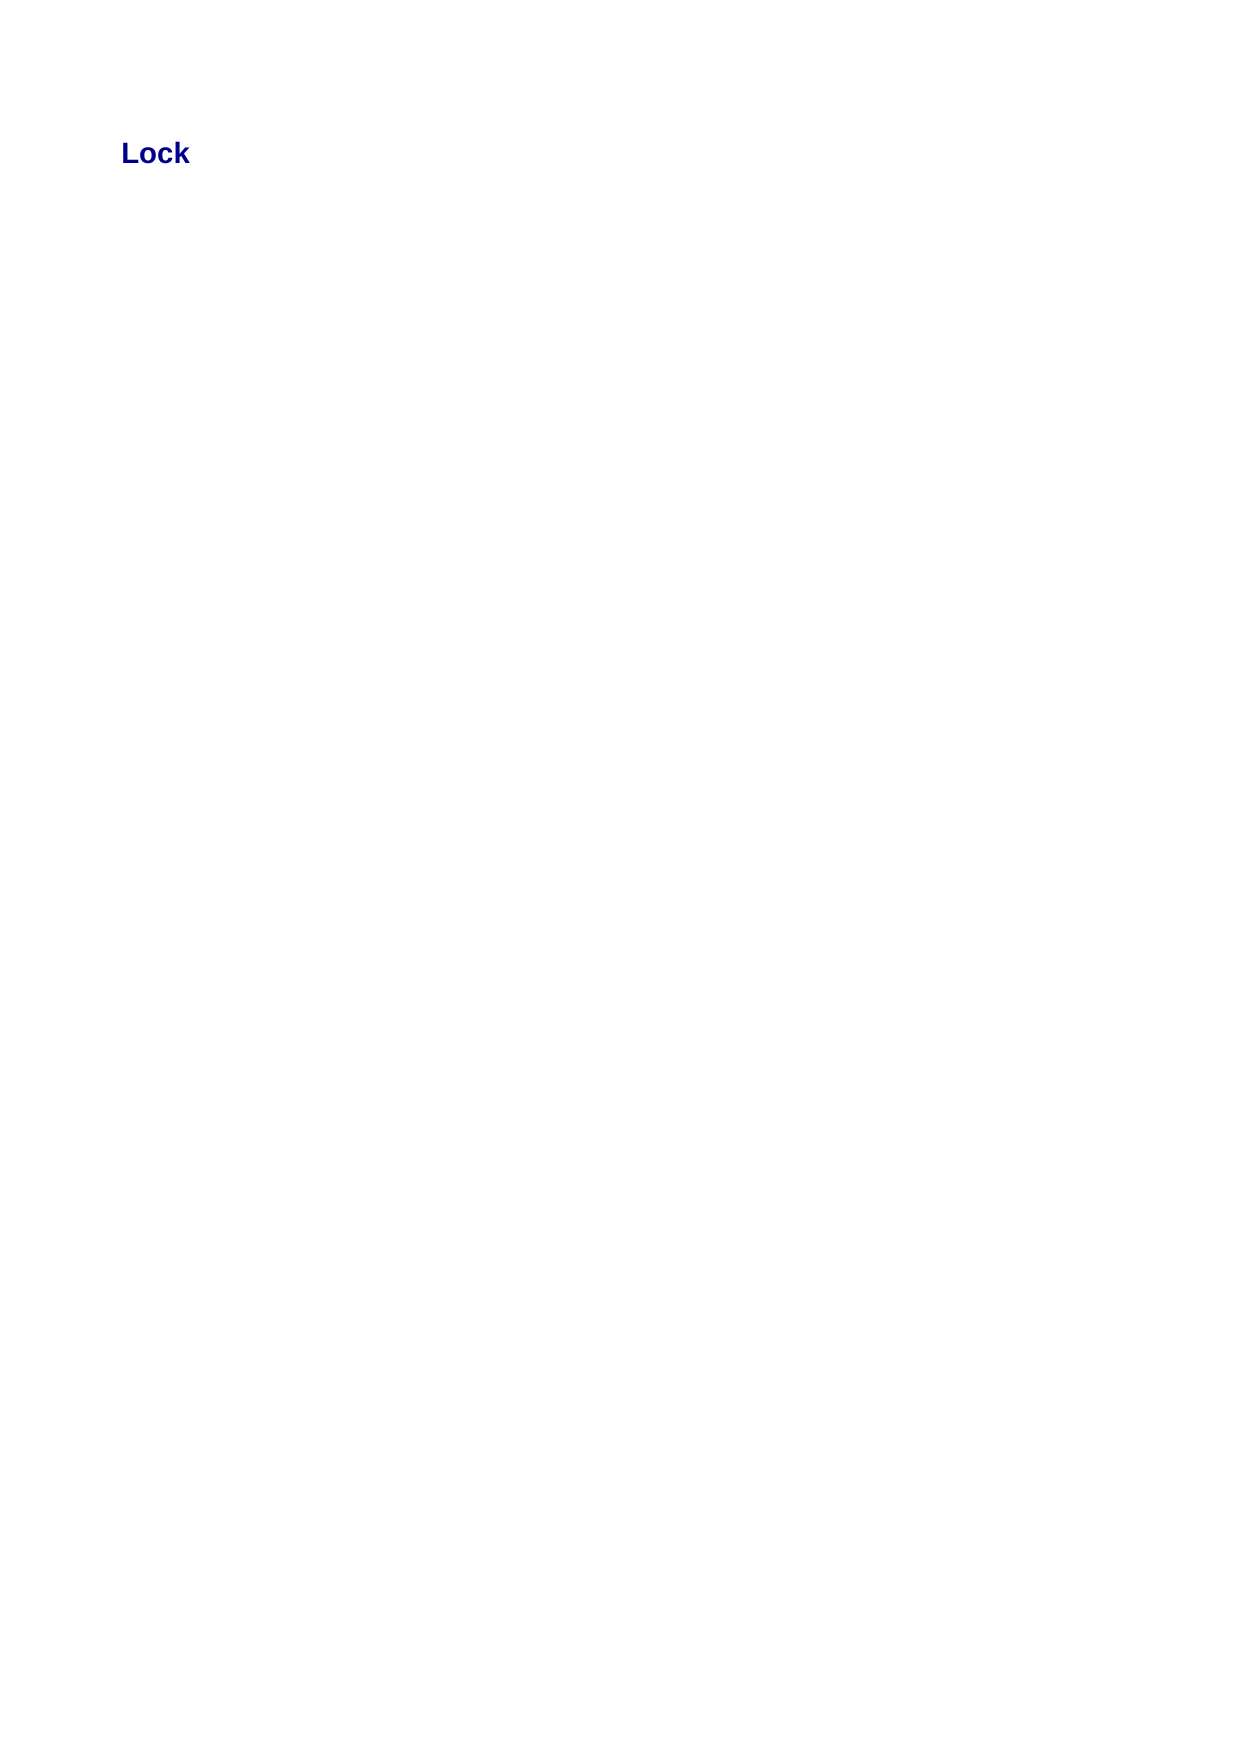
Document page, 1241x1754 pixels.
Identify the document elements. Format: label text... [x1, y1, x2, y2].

subtitle Lock [121, 136, 1119, 169]
